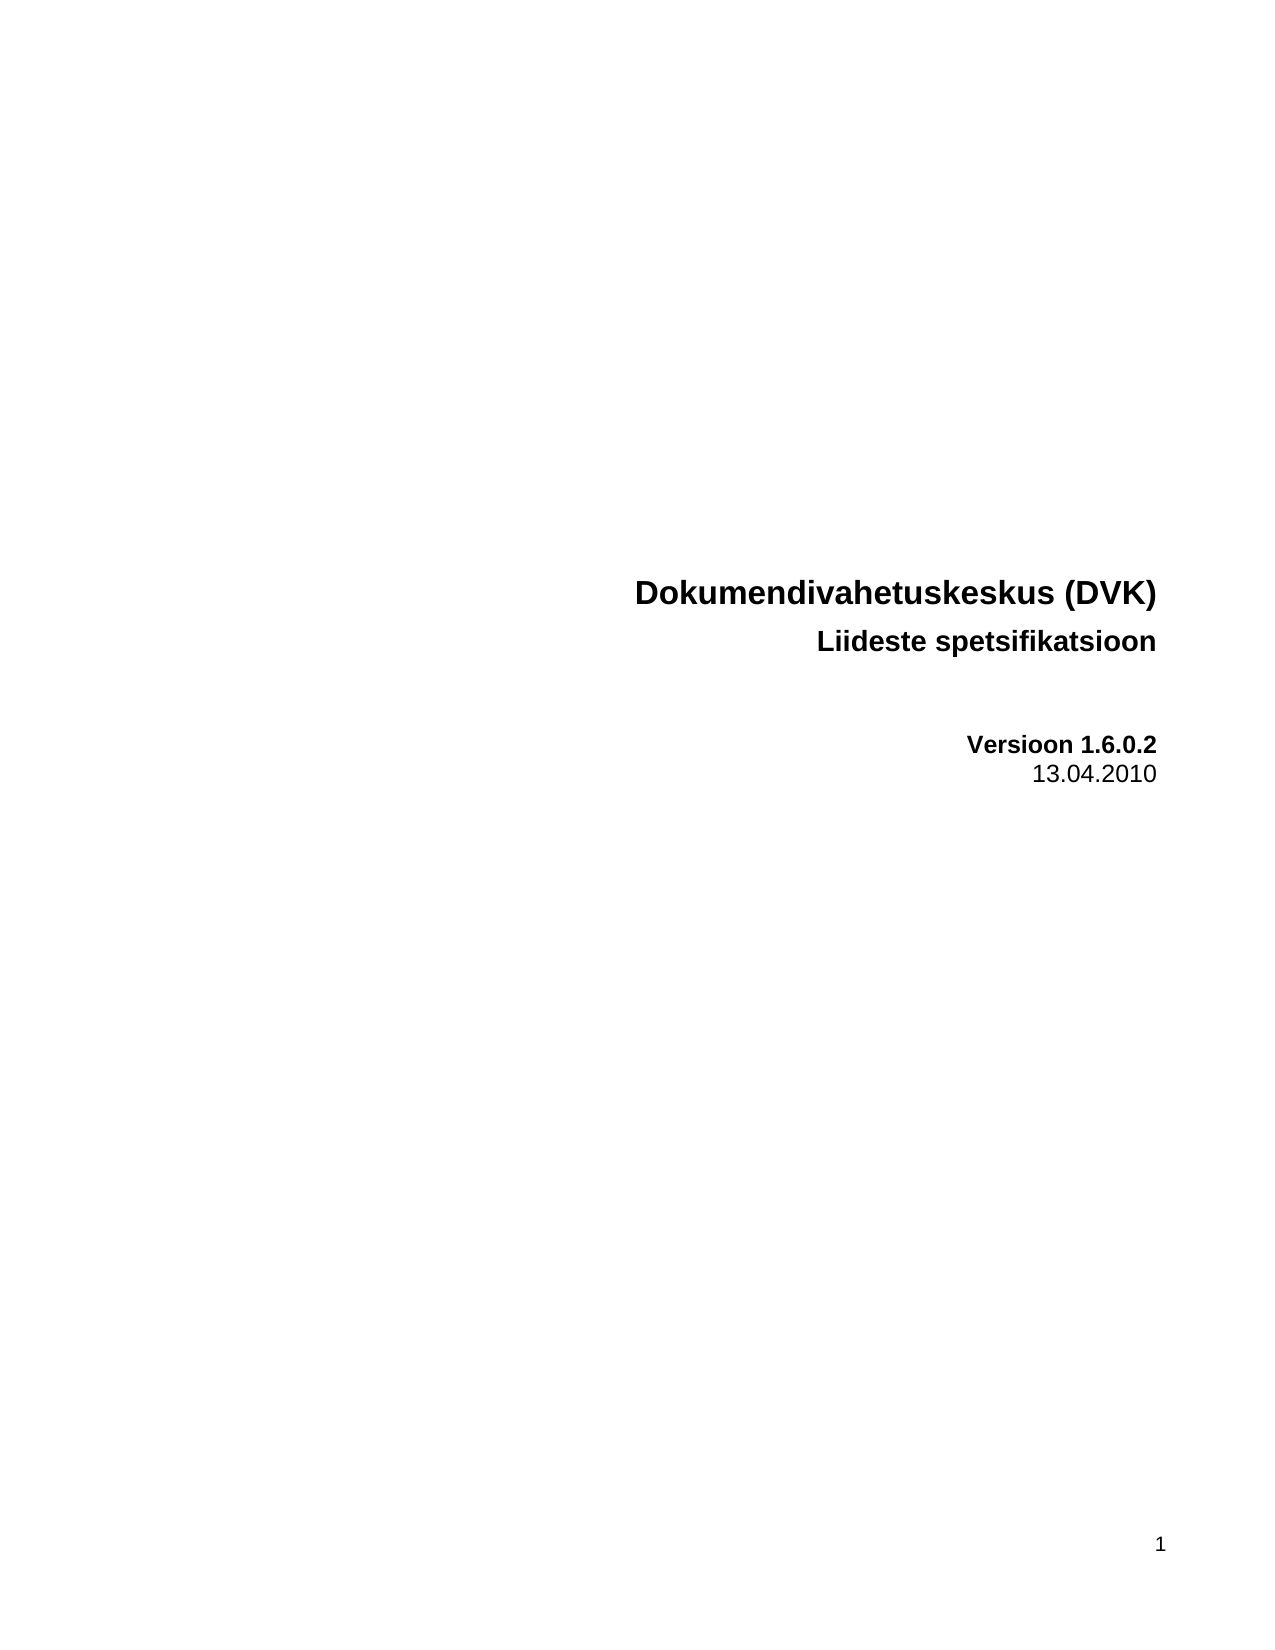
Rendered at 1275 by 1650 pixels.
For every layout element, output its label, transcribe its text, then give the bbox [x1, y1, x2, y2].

text Liideste spetsifikatsioon [118, 624, 1157, 658]
text Versioon 1.6.0.2 [118, 730, 1157, 758]
text 13.04.2010 [118, 758, 1157, 787]
text Dokumendivahetuskeskus (DVK) [118, 573, 1157, 612]
